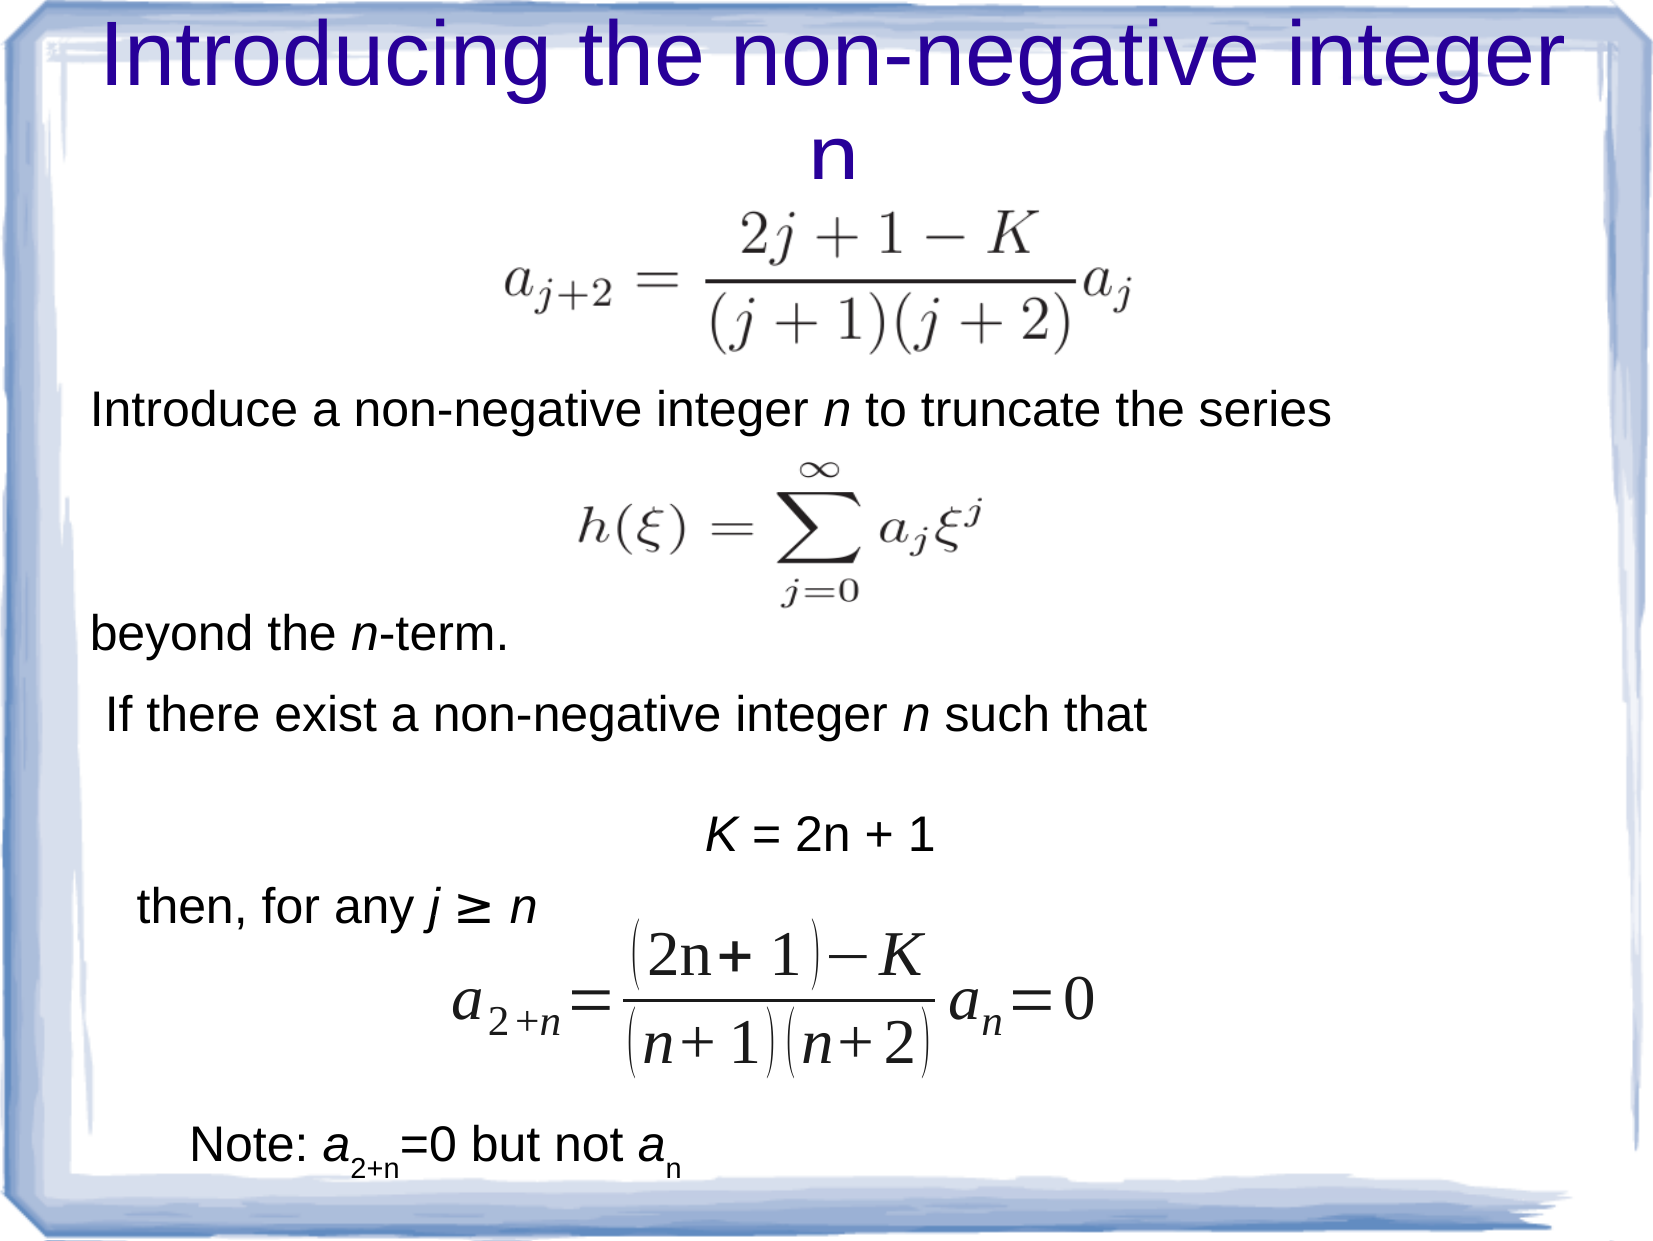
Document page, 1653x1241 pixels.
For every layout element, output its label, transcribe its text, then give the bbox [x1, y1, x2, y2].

title Introducing the non-negative integer n [90, 0, 1578, 209]
picture [0, 0, 1653, 1241]
text_box Note: a2+n=0 but not an [174, 1104, 1030, 1191]
chart [434, 1027, 1126, 1085]
text_box Introduce a non-negative integer n to truncate the series beyond the n-term. [75, 375, 1536, 1027]
